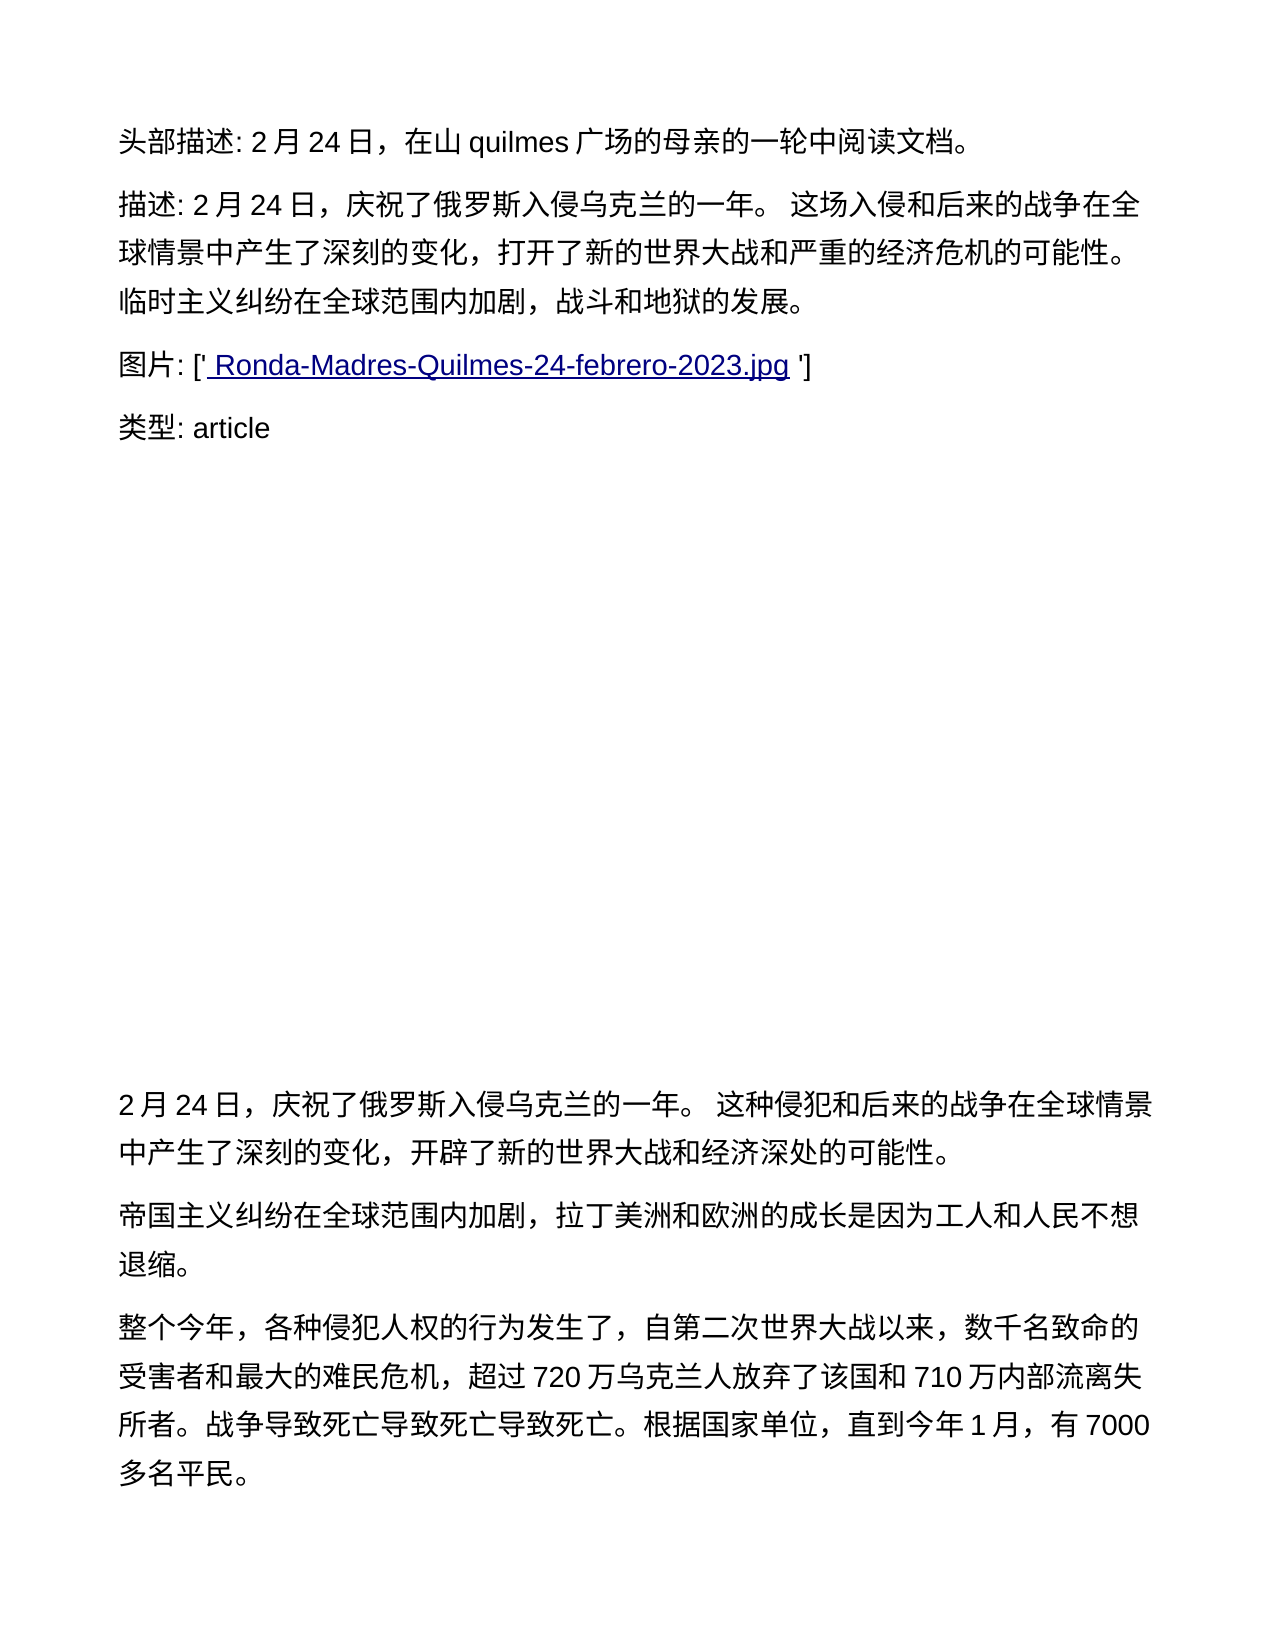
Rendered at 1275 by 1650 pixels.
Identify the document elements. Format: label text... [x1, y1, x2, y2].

text 描述: 2月24日，庆祝了俄罗斯入侵乌克兰的一年。 这场入侵和后来的战争在全球情景中产生了深刻的变化，打开了新的世界大战和严重的经济危机的可能性。 临时主义纠纷在全球范围内加剧，战斗和地狱的发展。 [118, 181, 1157, 321]
text 2月24日，庆祝了俄罗斯入侵乌克兰的一年。 这种侵犯和后来的战争在全球情景中产生了深刻的变化，开辟了新的世界大战和经济深处的可能性。 [118, 468, 1157, 1172]
text 类型: article [118, 404, 1157, 447]
text 头部描述: 2月24日，在山quilmes广场的母亲的一轮中阅读文档。 [118, 118, 1157, 160]
text 图片: [' Ronda-Madres-Quilmes-24-febrero-2023.jpg '] [118, 341, 1157, 384]
text 帝国主义纠纷在全球范围内加剧，拉丁美洲和欧洲的成长是因为工人和人民不想退缩。 [118, 1193, 1157, 1284]
text 整个今年，各种侵犯人权的行为发生了，自第二次世界大战以来，数千名致命的受害者和最大的难民危机，超过720万乌克兰人放弃了该国和710万内部流离失所者。战争导致死亡导致死亡导致死亡。根据国家单位，直到今年1月，有7000多名平民。 [118, 1305, 1157, 1493]
